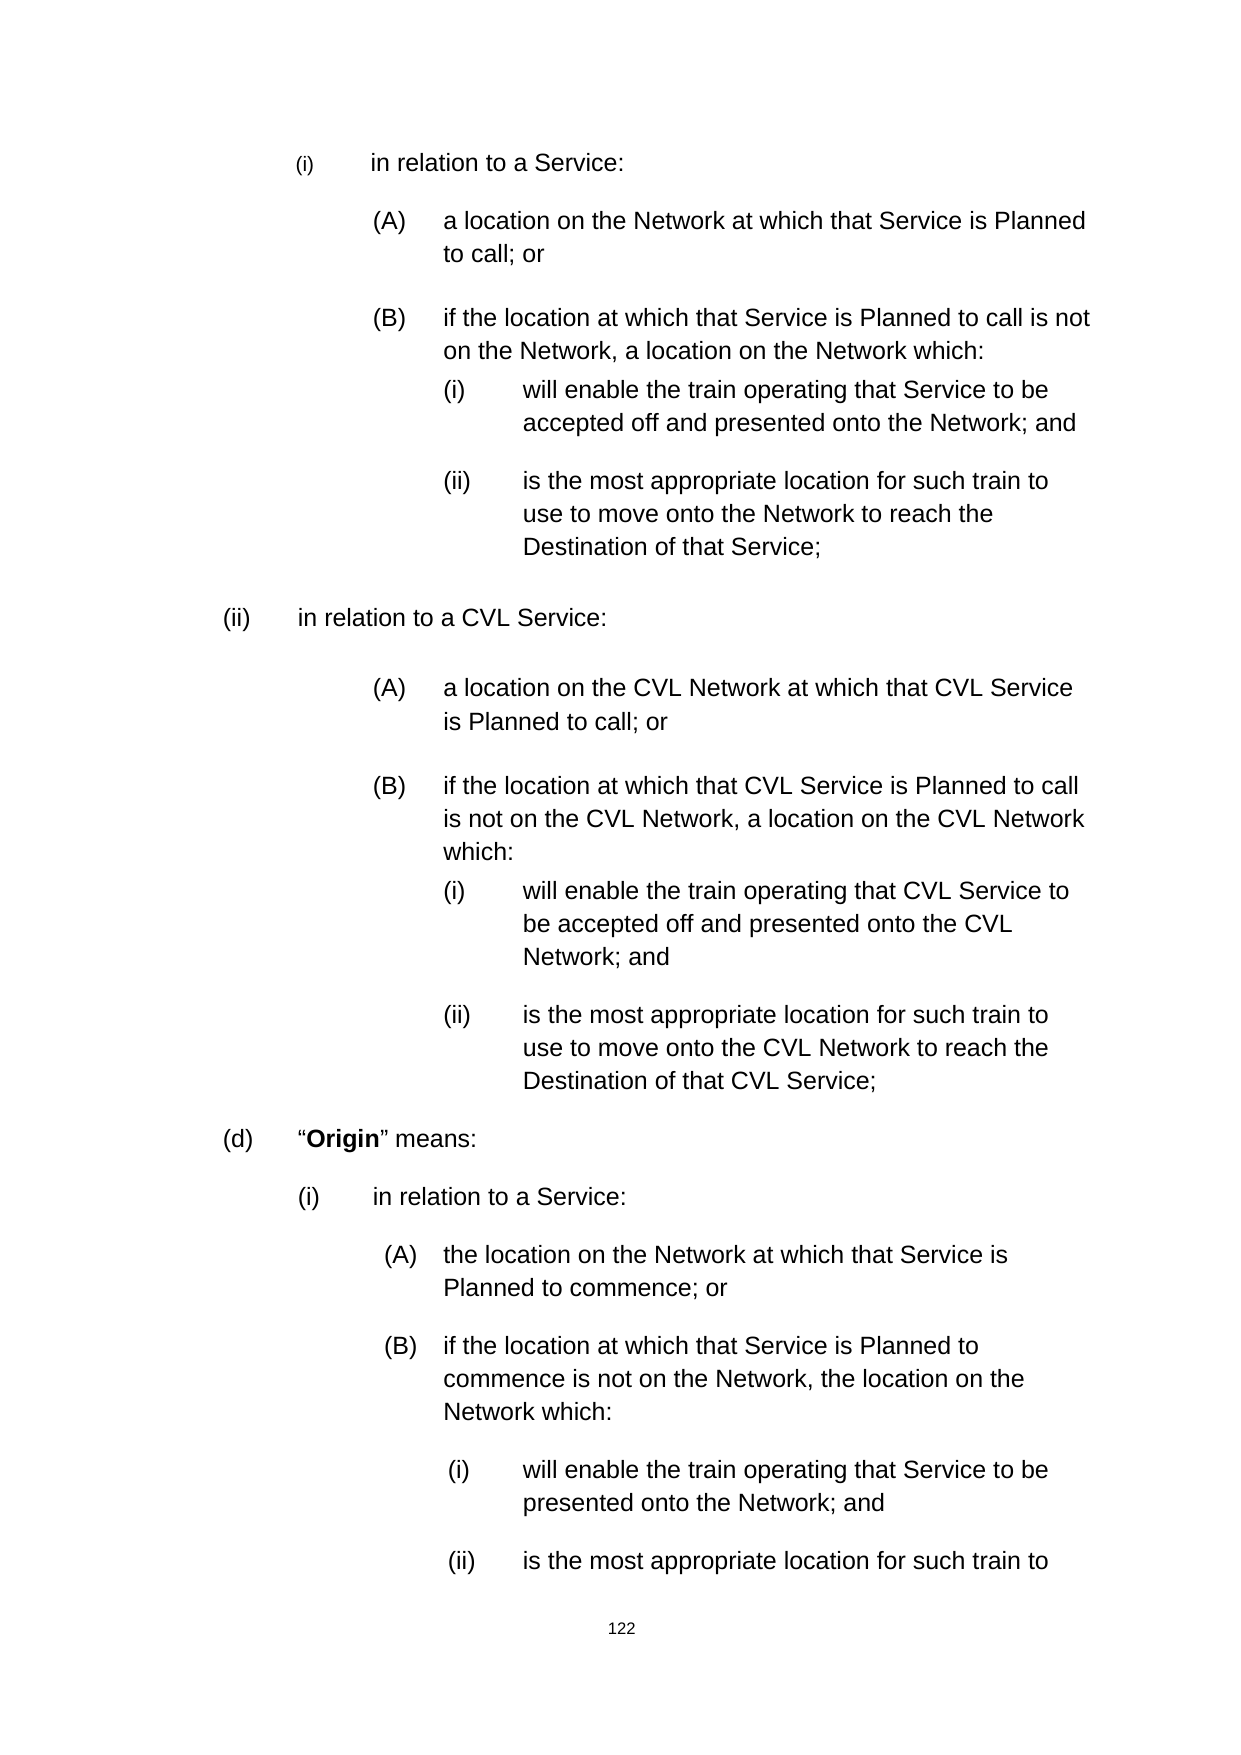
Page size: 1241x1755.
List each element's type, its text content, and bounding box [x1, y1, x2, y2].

text (ii) is the most appropriate location for such train to use to move onto the CVL Network to reach the Destination of that CVL Service; [443, 1000, 1093, 1095]
text (A) the location on the Network at which that Service is Planned to commence; or [384, 1240, 1093, 1302]
list in relation to a Service: [295, 148, 1093, 176]
list a location on the Network at which that Service is Planned to call; or [373, 206, 1093, 267]
text (i) will enable the train operating that Service to be accepted off and presented onto the Network; and [443, 375, 1093, 437]
text (d) “Origin” means: [223, 1124, 1093, 1153]
text (i) in relation to a Service: [223, 1182, 1093, 1211]
text (B) if the location at which that Service is Planned to commence is not on the Network, the location on the Network which: [384, 1331, 1093, 1426]
list if the location at which that Service is Planned to call is not on the Network, a location on the Network which: [373, 303, 1093, 365]
list a location on the CVL Network at which that CVL Service is Planned to call; or [373, 673, 1093, 735]
text (ii) is the most appropriate location for such train to [448, 1546, 1093, 1575]
list if the location at which that CVL Service is Planned to call is not on the CVL Network, a location on the CVL Network which: [373, 771, 1093, 866]
text (i) will enable the train operating that Service to be presented onto the Network; and [448, 1455, 1093, 1517]
text (ii) in relation to a CVL Service: [148, 603, 1093, 632]
text (i) will enable the train operating that CVL Service to be accepted off and presented onto the CVL Network; and [443, 876, 1093, 971]
text (ii) is the most appropriate location for such train to use to move onto the Network to reach the Destination of that Service; [443, 466, 1093, 561]
